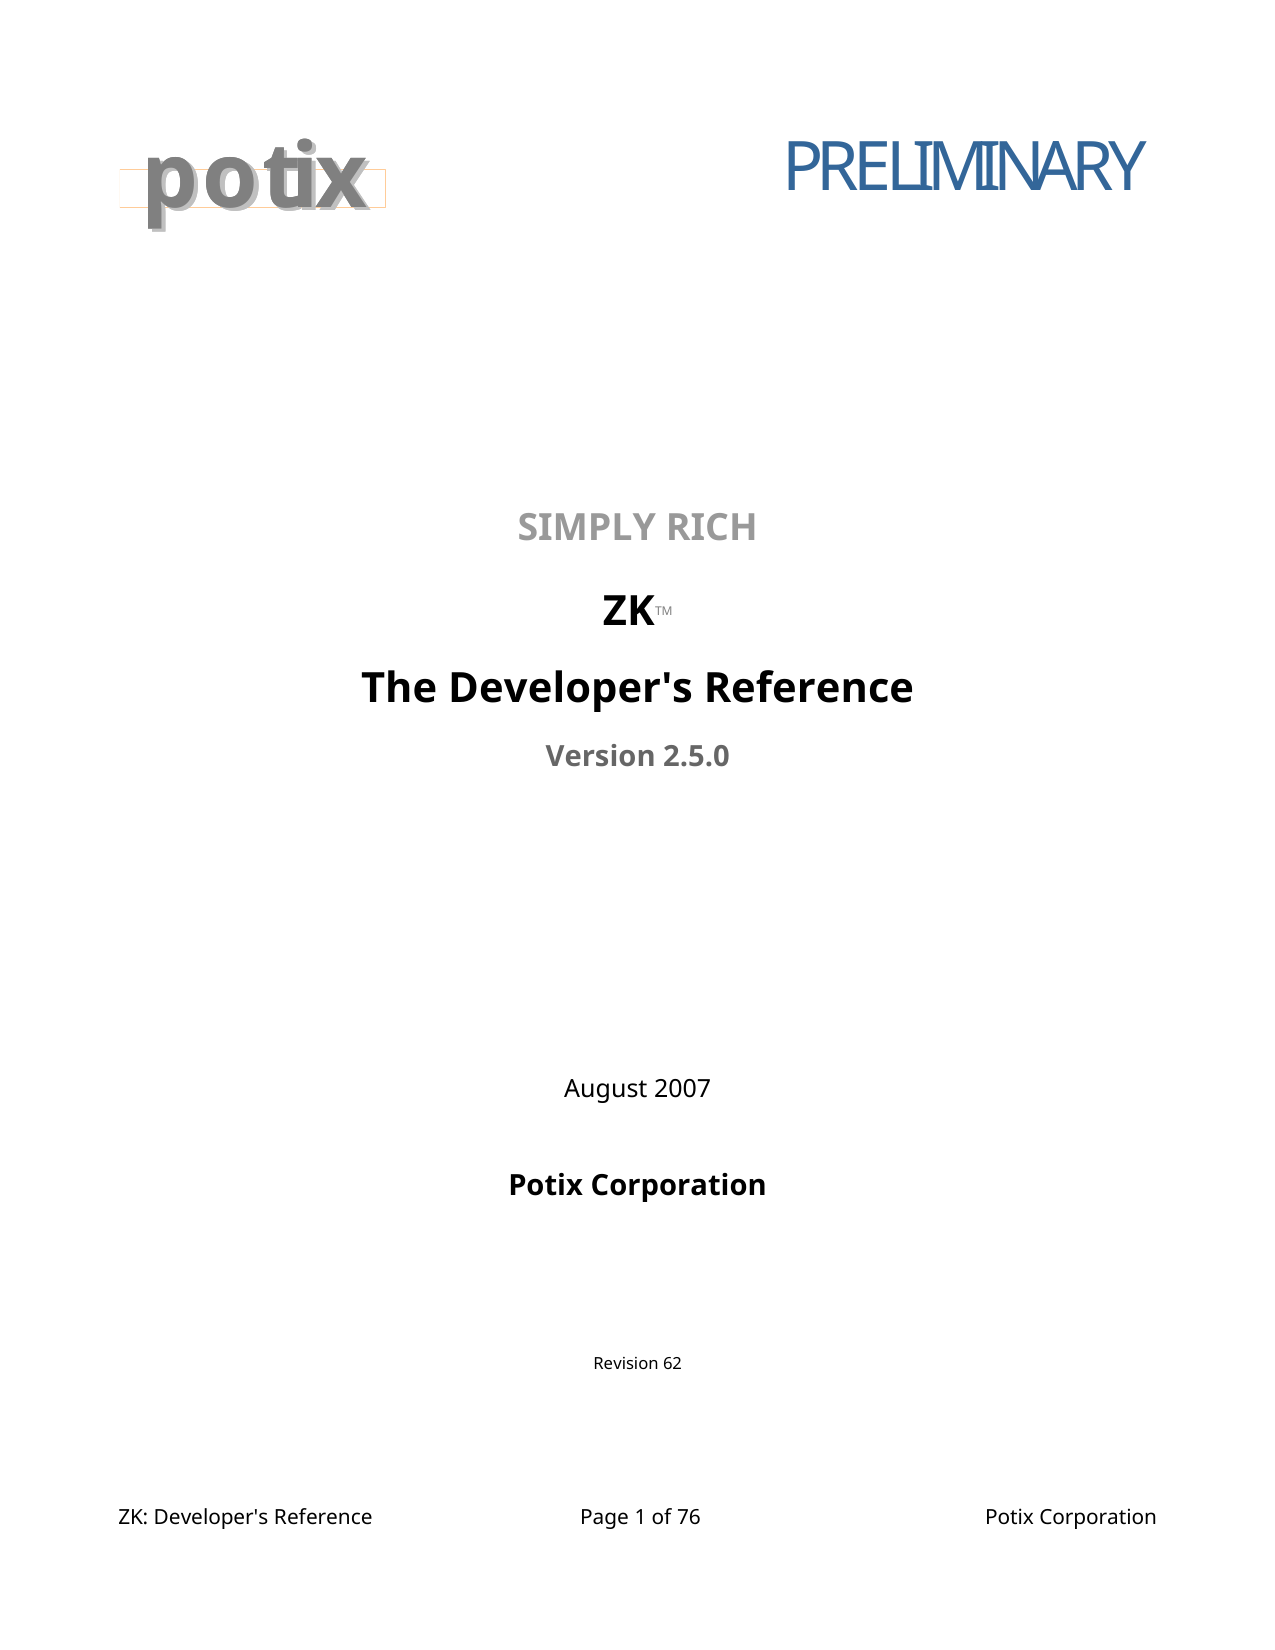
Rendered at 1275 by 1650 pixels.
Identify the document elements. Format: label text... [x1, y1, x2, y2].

text The Developer's Reference [118, 658, 1157, 715]
text ZKTM [118, 580, 1157, 637]
text SIMPLY RICH [118, 500, 1157, 551]
text Potix Corporation [118, 1164, 1157, 1203]
text August 2007 [118, 1071, 1157, 1105]
text Revision 62 [118, 1351, 1157, 1374]
text Version 2.5.0 [118, 736, 1157, 775]
